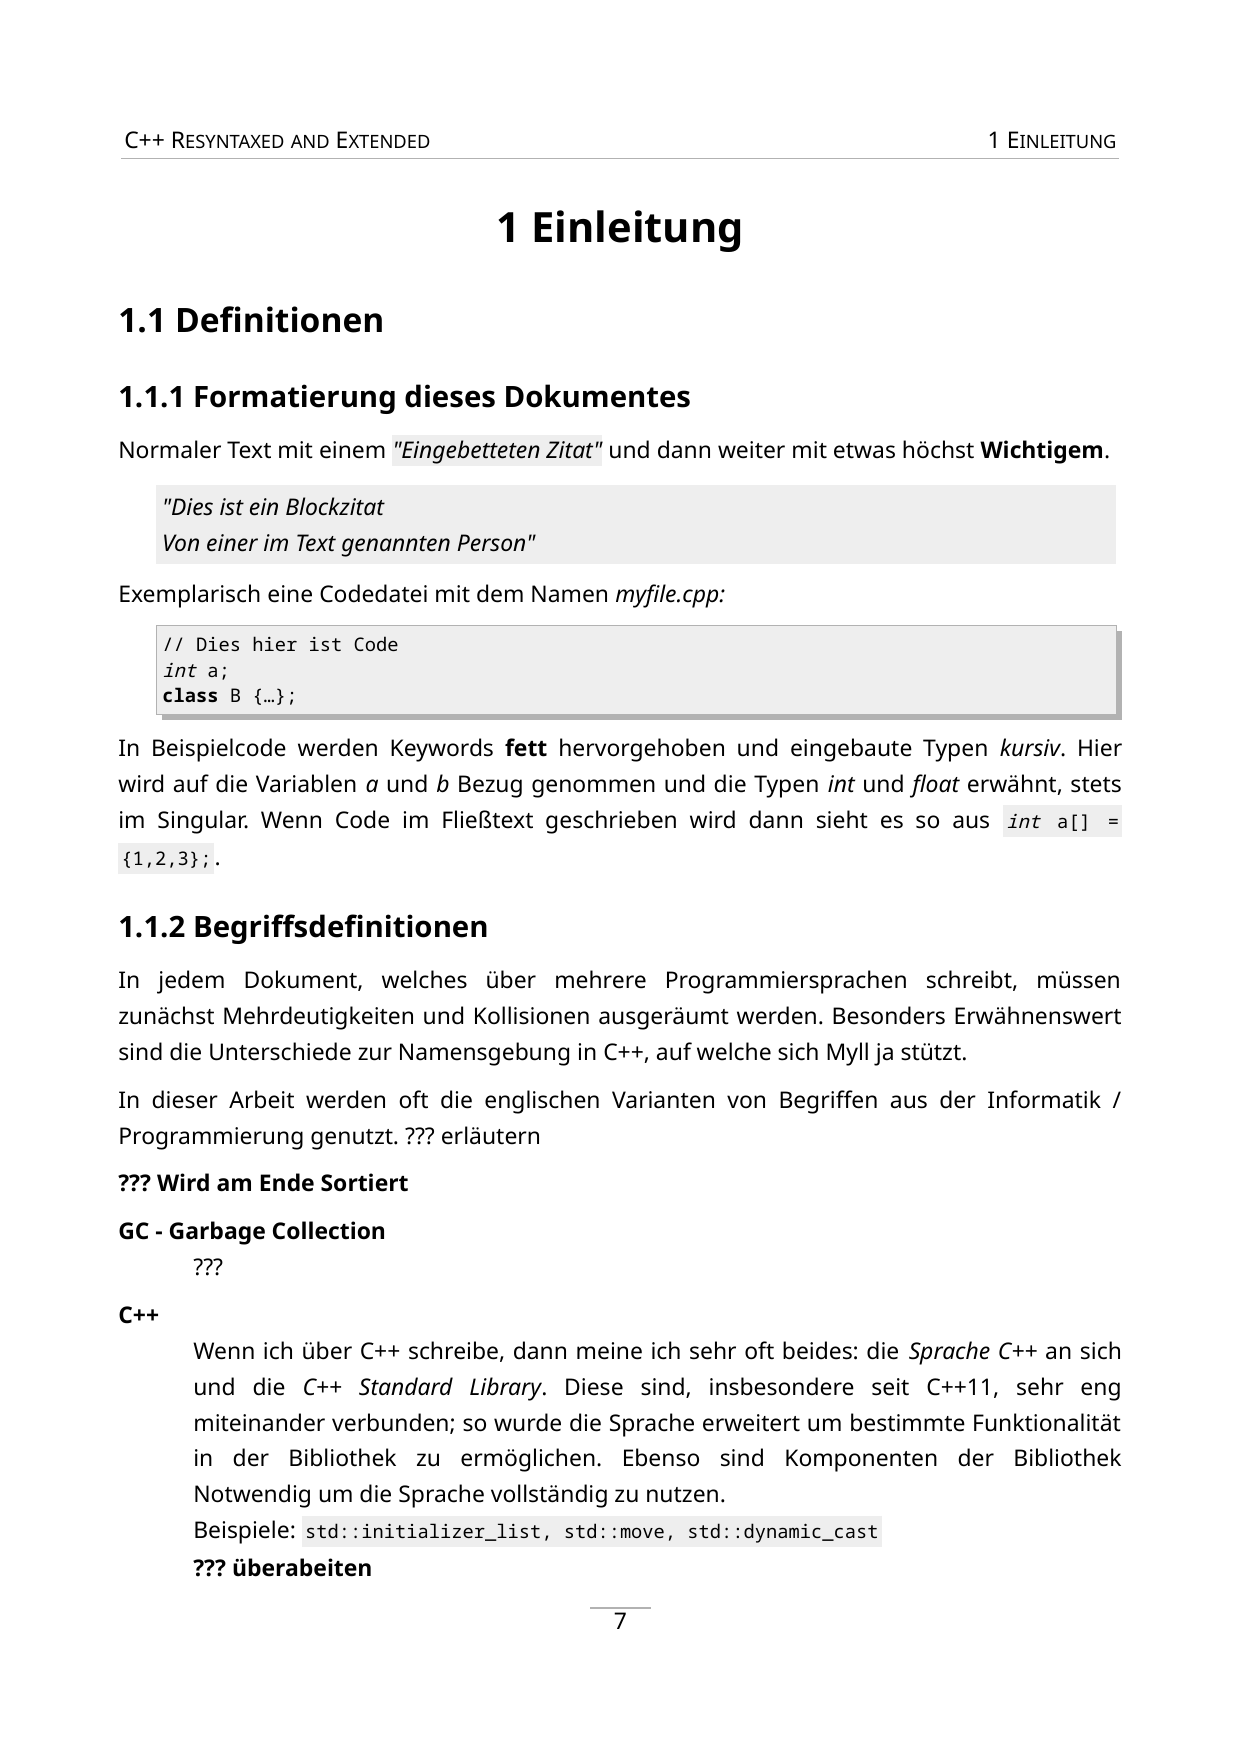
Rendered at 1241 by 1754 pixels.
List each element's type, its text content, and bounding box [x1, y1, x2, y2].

subtitle Definitionen [118, 296, 1122, 342]
text class B {…}; [157, 676, 1116, 714]
text In jedem Dokument, welches über mehrere Programmiersprachen schreibt, müssen zunächst Mehrdeutigkeiten und Kollisionen ausgeräumt werden. Besonders Erwähnenswert sind die Unterschiede zur Namensgebung in C++, auf welche sich Myll ja stützt. [118, 964, 1122, 1067]
text GC - Garbage Collection [118, 1215, 1122, 1246]
subtitle Einleitung [118, 198, 1122, 255]
text "Dies ist ein Blockzitat Von einer im Text genannten Person" [156, 485, 1116, 564]
text In dieser Arbeit werden oft die englischen Varianten von Begriffen aus der Informatik / Programmierung genutzt. ??? erläutern [118, 1084, 1122, 1151]
subtitle Begriffsdefinitionen [118, 906, 1122, 946]
text In Beispielcode werden Keywords fett hervorgehoben und eingebaute Typen kursiv. Hier wird auf die Variablen a und b Bezug genommen und die Typen int und float erwähnt, stets im Singular. Wenn Code im Fließtext geschrieben wird dann sieht es so aus int a[] = {1,2,3};. [118, 732, 1122, 874]
text ??? Wird am Ende Sortiert [118, 1167, 1122, 1198]
text Wenn ich über C++ schreibe, dann meine ich sehr oft beides: die Sprache C++ an sich und die C++ Standard Library. Diese sind, insbesondere seit C++11, sehr eng miteinander verbunden; so wurde die Sprache erweitert um bestimmte Funktionalität in der Bibliothek zu ermöglichen. Ebenso sind Komponenten der Bibliothek Notwendig um die Sprache vollständig zu nutzen. Beispiele: std::initializer_list, std::move, std::dynamic_cast ??? überabeiten [193, 1334, 1122, 1583]
subtitle Formatierung dieses Dokumentes [118, 376, 1122, 416]
text Normaler Text mit einem "Eingebetteten Zitat" und dann weiter mit etwas höchst Wichtigem. [118, 434, 1122, 466]
text ??? [193, 1251, 1122, 1282]
text Exemplarisch eine Codedatei mit dem Namen myfile.cpp: [118, 578, 1122, 609]
text // Dies hier ist Code int a; [157, 626, 1116, 676]
text C++ [118, 1299, 1122, 1330]
